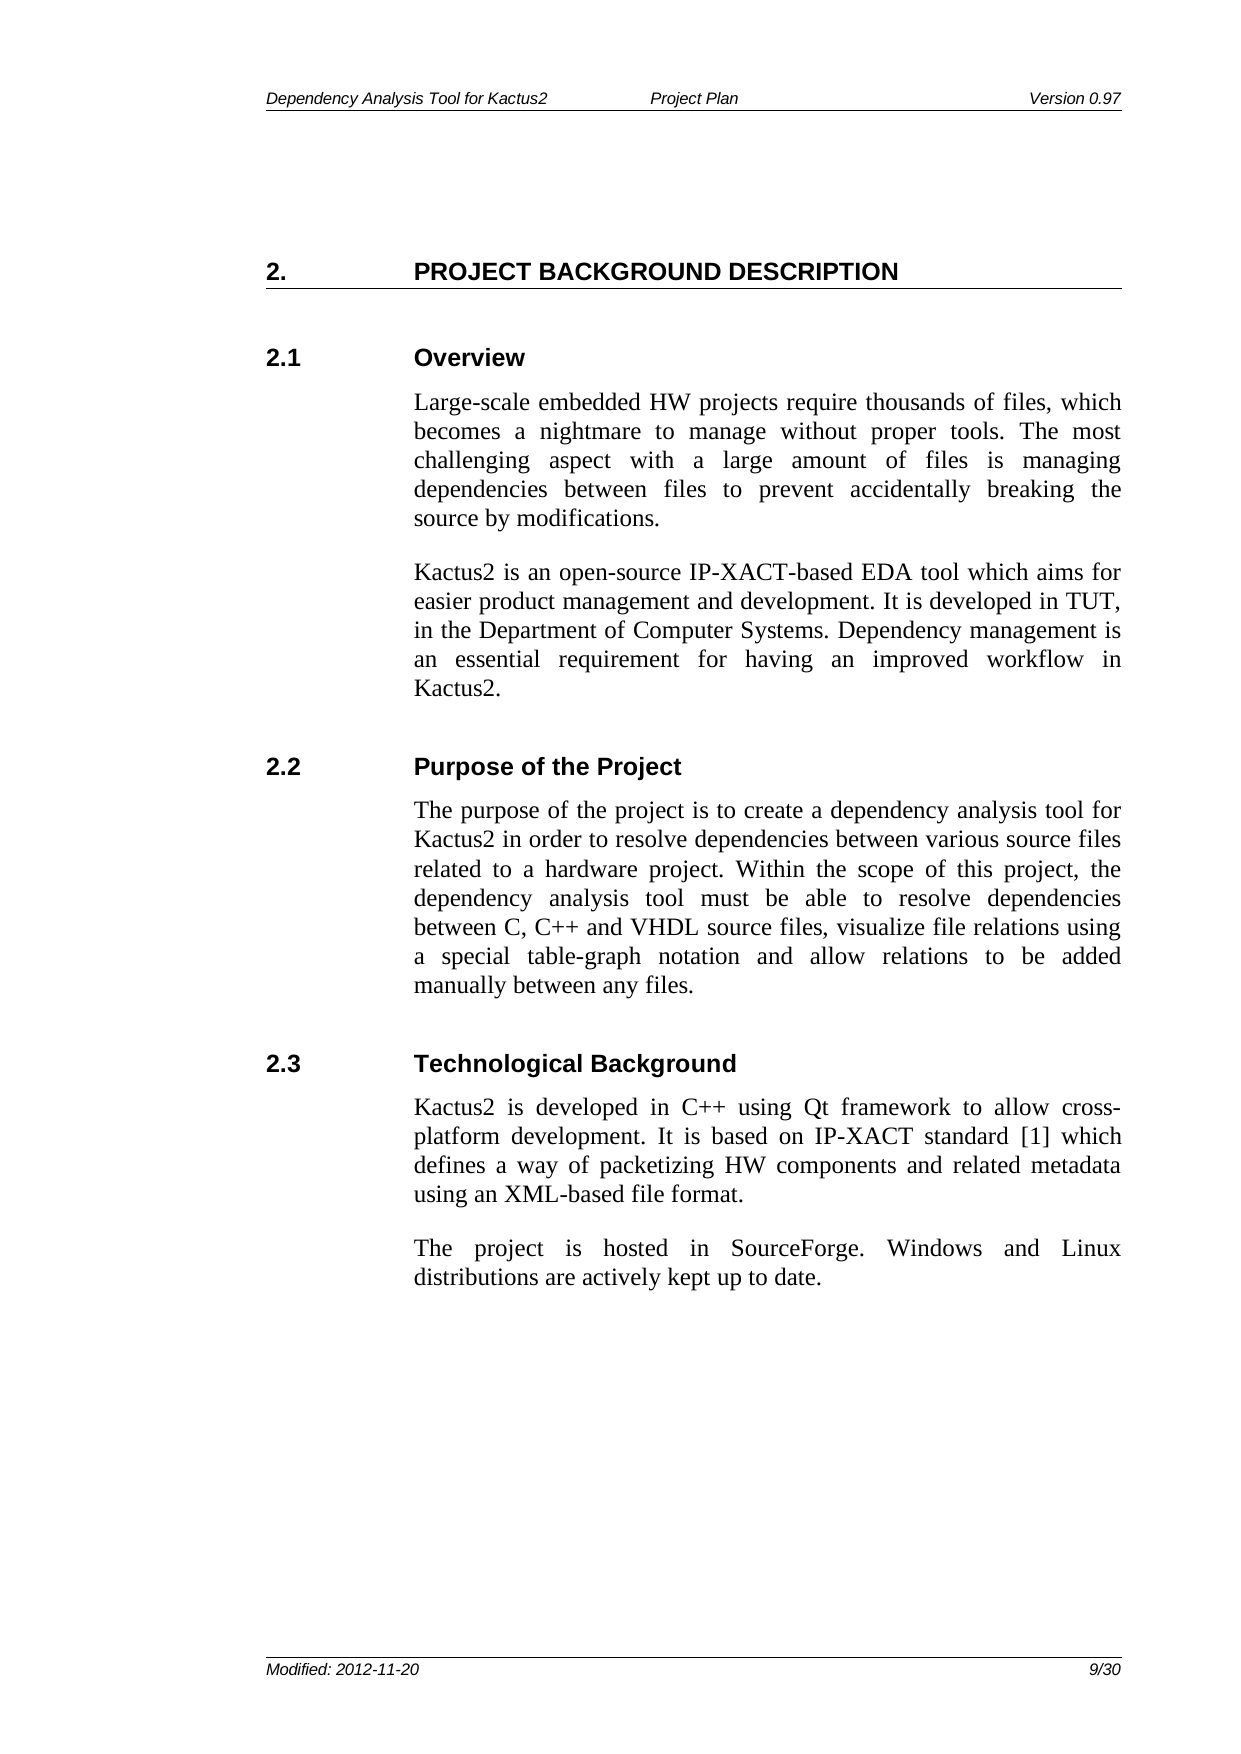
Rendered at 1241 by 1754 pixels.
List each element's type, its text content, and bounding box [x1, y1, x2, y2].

text The project is hosted in SourceForge. Windows and Linux distributions are actively kept up to date. [413, 1233, 1122, 1291]
subtitle Overview [266, 343, 1122, 372]
subtitle Technological Background [266, 1048, 1122, 1078]
subtitle Project Background Description [266, 257, 1122, 288]
text Large-scale embedded HW projects require thousands of files, which becomes a nightmare to manage without proper tools. The most challenging aspect with a large amount of files is managing dependencies between files to prevent accidentally breaking the source by modifications. [413, 387, 1122, 532]
text The purpose of the project is to create a dependency analysis tool for Kactus2 in order to resolve dependencies between various source files related to a hardware project. Within the scope of this project, the dependency analysis tool must be able to resolve dependencies between C, C++ and VHDL source files, visualize file relations using a special table-graph notation and allow relations to be added manually between any files. [413, 795, 1122, 999]
text Kactus2 is developed in C++ using Qt framework to allow cross-platform development. It is based on IP-XACT standard [1] which defines a way of packetizing HW components and related metadata using an XML-based file format. [413, 1092, 1122, 1208]
subtitle Purpose of the Project [266, 752, 1122, 781]
text Kactus2 is an open-source IP-XACT-based EDA tool which aims for easier product management and development. It is developed in TUT, in the Department of Computer Systems. Dependency management is an essential requirement for having an improved workflow in Kactus2. [413, 557, 1122, 702]
